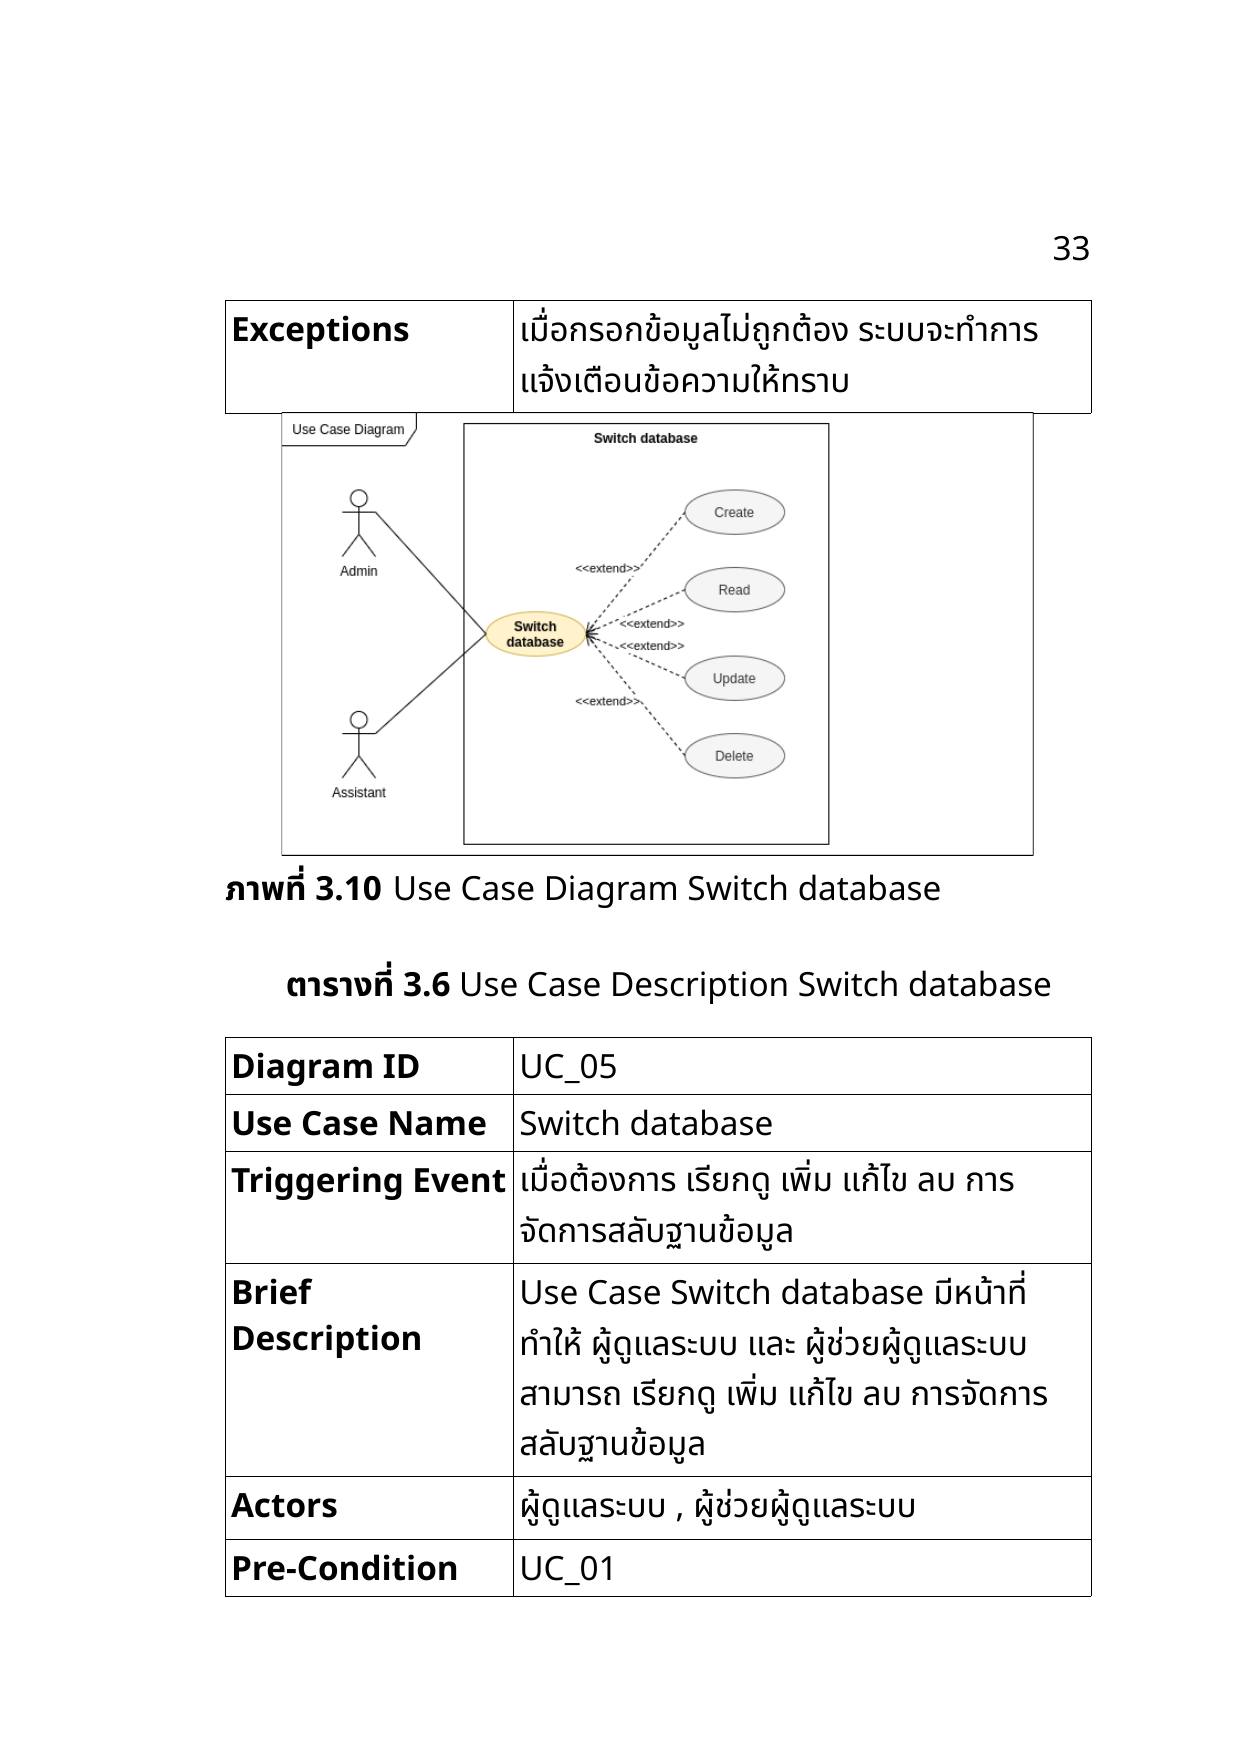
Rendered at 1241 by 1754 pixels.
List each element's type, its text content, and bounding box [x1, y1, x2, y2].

table_cell Actors [226, 1477, 513, 1539]
table_cell Use Case Name [226, 1095, 513, 1151]
table_header UC_05 [514, 1038, 1091, 1094]
table_cell Switch database [514, 1095, 1091, 1151]
text ตารางที่ 3.6 Use Case Description Switch database [225, 961, 1091, 1011]
picture [281, 412, 1034, 856]
table_cell เมื่อต้องการ เรียกดู เพิ่ม แก้ไข ลบ การจัดการสลับฐานข้อมูล [514, 1152, 1091, 1263]
table_cell ผู้ดูแลระบบ , ผู้ช่วยผู้ดูแลระบบ [514, 1477, 1091, 1539]
table_header Diagram ID [226, 1038, 513, 1094]
table_cell Triggering Event [226, 1152, 513, 1263]
table_cell Pre-Condition [226, 1540, 513, 1596]
text ภาพที่ 3.10 Use Case Diagram Switch database [225, 856, 1091, 915]
table_cell Brief Description [226, 1264, 513, 1476]
table_cell UC_01 [514, 1540, 1091, 1596]
table_cell เมื่อกรอกข้อมูลไม่ถูกต้อง ระบบจะทำการแจ้งเตือนข้อความให้ทราบ [514, 301, 1091, 413]
table_cell Use Case Switch database มีหน้าที่ทำให้ ผู้ดูแลระบบ และ ผู้ช่วยผู้ดูแลระบบ สามารถ เรียกดู เพิ่ม แก้ไข ลบ การจัดการสลับฐานข้อมูล [514, 1264, 1091, 1476]
table_cell Exceptions [226, 301, 513, 413]
